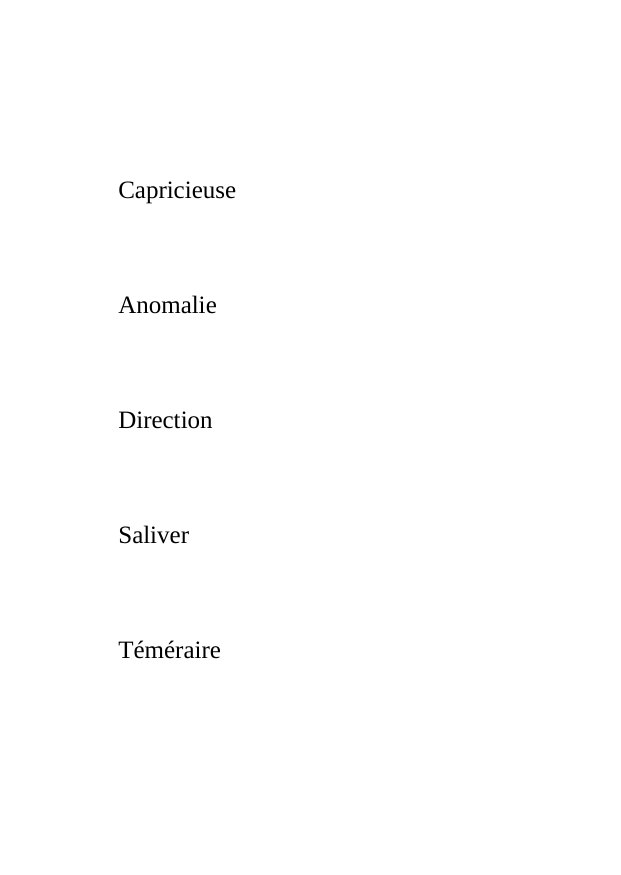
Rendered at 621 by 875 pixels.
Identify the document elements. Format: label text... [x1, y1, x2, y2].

text Direction [118, 406, 502, 434]
text Capricieuse [118, 176, 502, 204]
text Saliver [118, 521, 502, 549]
text Téméraire [118, 636, 502, 664]
text Anomalie [118, 291, 502, 319]
